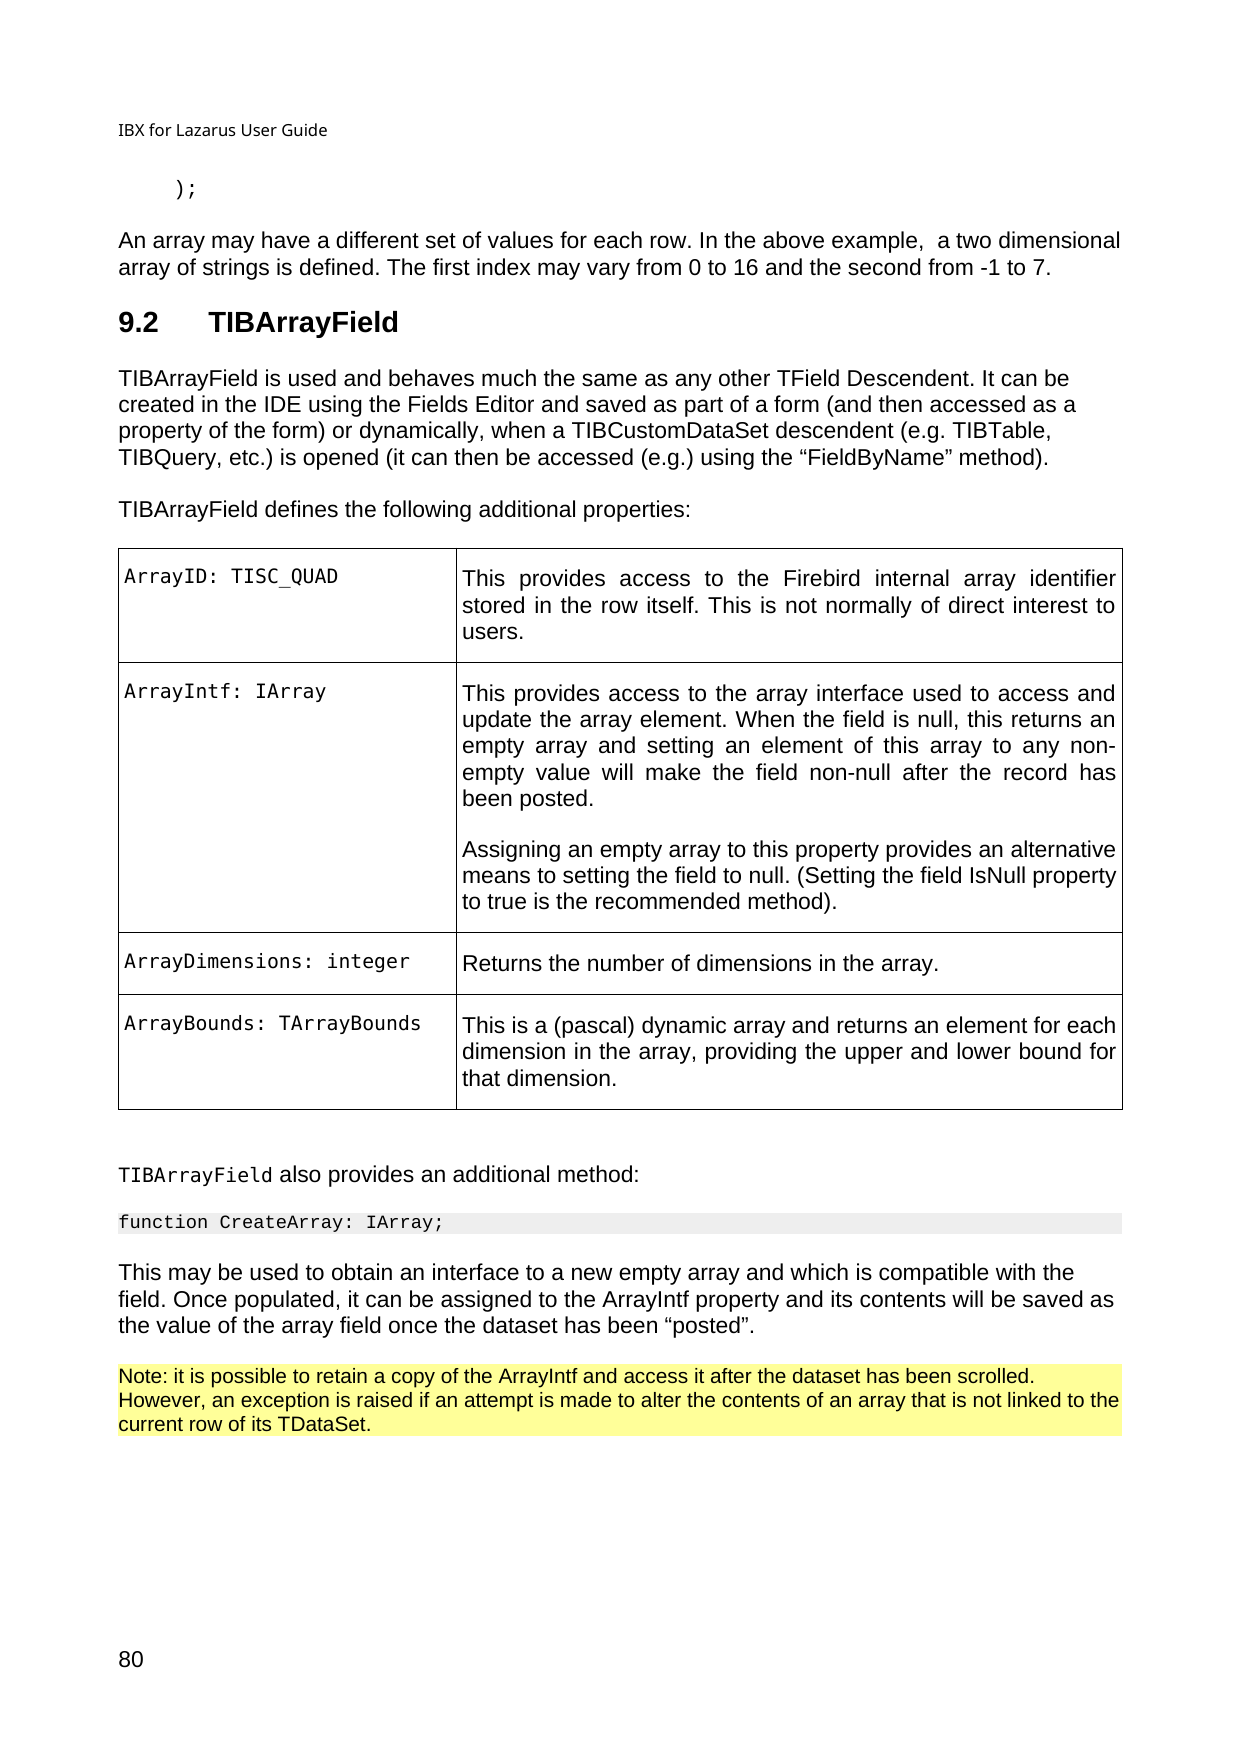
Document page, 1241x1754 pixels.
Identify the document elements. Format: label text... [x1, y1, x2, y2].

text TIBArrayField is used and behaves much the same as any other TField Descendent. It can be created in the IDE using the Fields Editor and saved as part of a form (and then accessed as a property of the form) or dynamically, when a TIBCustomDataSet descendent (e.g. TIBTable, TIBQuery, etc.) is opened (it can then be accessed (e.g.) using the “FieldByName” method). [118, 364, 1122, 470]
text An array may have a different set of values for each row. In the above example, a two dimensional array of strings is defined. The first index may vary from 0 to 16 and the second from -1 to 7. [118, 227, 1122, 280]
table_cell ArrayIntf: IArray [119, 663, 456, 932]
table_cell Returns the number of dimensions in the array. [457, 933, 1122, 994]
text This may be used to obtain an interface to a new empty array and which is compatible with the field. Once populated, it can be assigned to the ArrayIntf property and its contents will be saved as the value of the array field once the dataset has been “posted”. [118, 1259, 1122, 1338]
text TIBArrayField also provides an additional method: [118, 1161, 1122, 1187]
table_header ArrayID: TISC_QUAD [119, 549, 456, 662]
table_cell This provides access to the array interface used to access and update the array element. When the field is null, this returns an empty array and setting an element of this array to any non-empty value will make the field non-null after the record has been posted. Assigning an empty array to this property provides an alternative means to setting the field to null. (Setting the field IsNull property to true is the recommended method). [457, 663, 1122, 932]
text Note: it is possible to retain a copy of the ArrayIntf and access it after the dataset has been scrolled. However, an exception is raised if an attempt is made to alter the contents of an array that is not linked to the current row of its TDataSet. [118, 1364, 1122, 1436]
table_cell ArrayDimensions: integer [119, 933, 456, 994]
text ); [148, 178, 1122, 202]
table_cell ArrayBounds: TArrayBounds [119, 995, 456, 1109]
text TIBArrayField defines the following additional properties: [118, 496, 1122, 522]
table_cell This is a (pascal) dynamic array and returns an element for each dimension in the array, providing the upper and lower bound for that dimension. [457, 995, 1122, 1109]
subtitle TIBArrayField [118, 306, 1122, 339]
table_header This provides access to the Firebird internal array identifier stored in the row itself. This is not normally of direct interest to users. [457, 549, 1122, 662]
text function CreateArray: IArray; [118, 1213, 1122, 1234]
